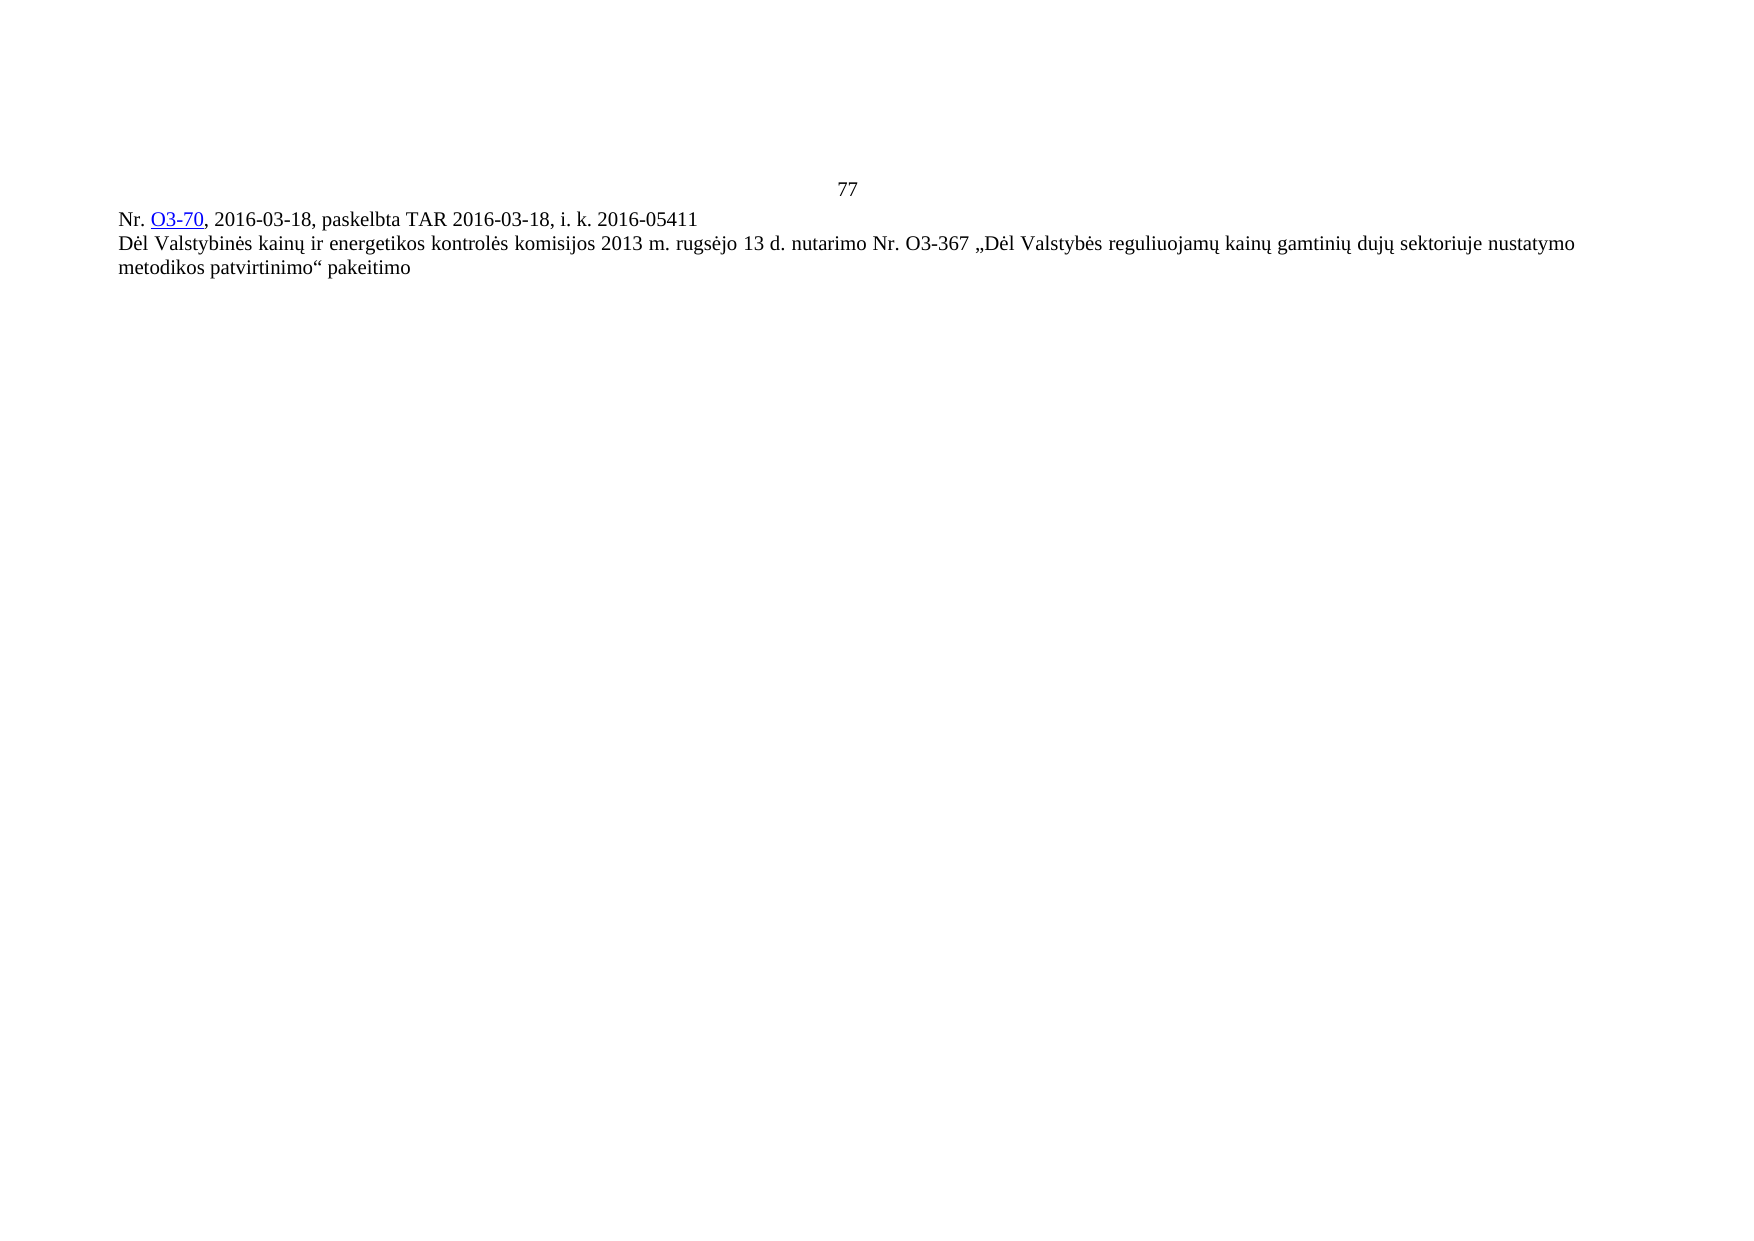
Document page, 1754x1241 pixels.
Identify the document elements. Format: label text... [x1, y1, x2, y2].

text Dėl Valstybinės kainų ir energetikos kontrolės komisijos 2013 m. rugsėjo 13 d. nutarimo Nr. O3-367 „Dėl Valstybės reguliuojamų kainų gamtinių dujų sektoriuje nustatymo metodikos patvirtinimo“ pakeitimo [118, 231, 1577, 279]
text Nr. O3-70, 2016-03-18, paskelbta TAR 2016-03-18, i. k. 2016-05411 [118, 207, 1577, 231]
